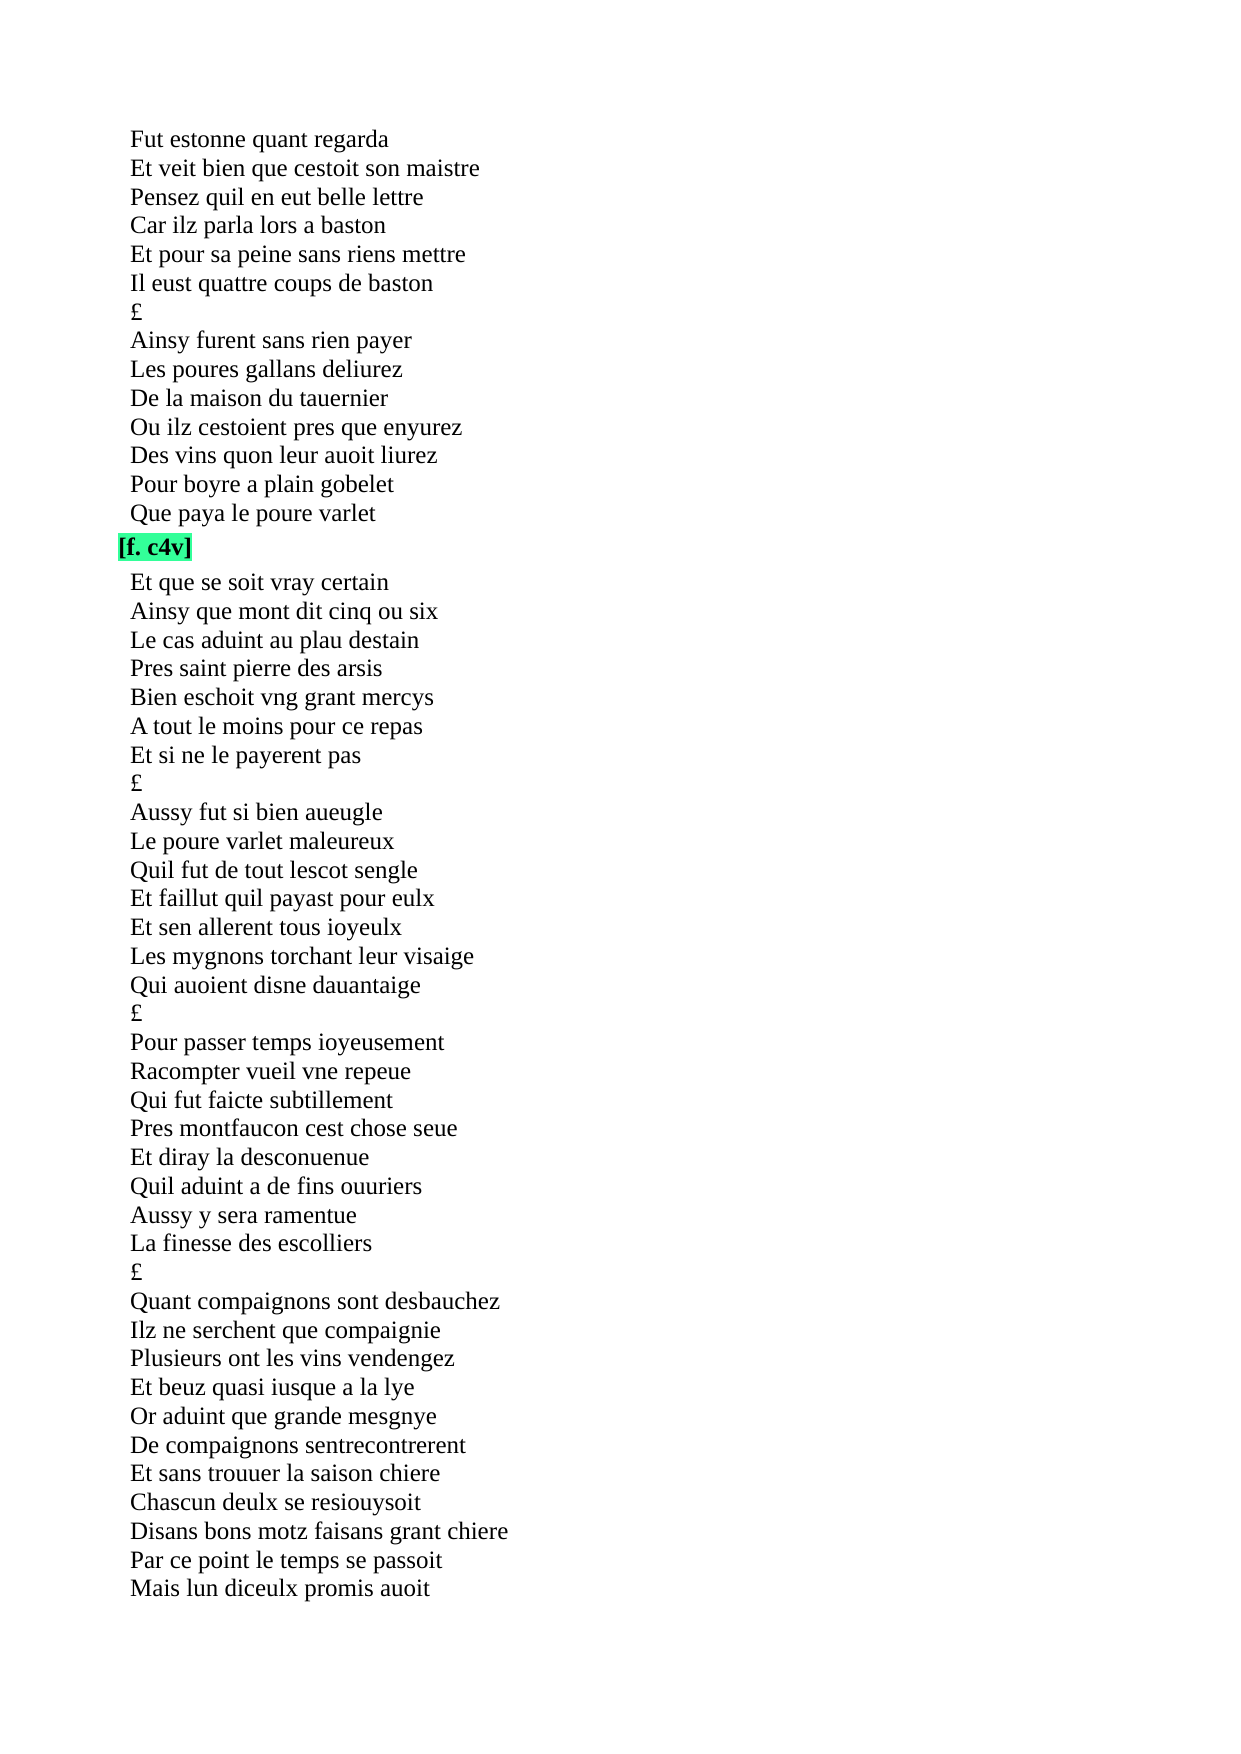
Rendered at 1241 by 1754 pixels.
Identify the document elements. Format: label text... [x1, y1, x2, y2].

text Pres saint pierre des arsis [118, 653, 1122, 682]
text Le poure varlet maleureux [118, 826, 1122, 855]
text Et diray la desconuenue [118, 1142, 1122, 1171]
text Disans bons motz faisans grant chiere [118, 1516, 1122, 1545]
text Fut estonne quant regarda [118, 118, 1122, 153]
text Et sen allerent tous ioyeulx [118, 912, 1122, 941]
text Qui auoient disne dauantaige [118, 970, 1122, 998]
text De compaignons sentrecontrerent [118, 1430, 1122, 1458]
text Et sans trouuer la saison chiere [118, 1458, 1122, 1487]
text [f. c4v] [118, 532, 1122, 561]
text Plusieurs ont les vins vendengez [118, 1343, 1122, 1372]
text £ [118, 1257, 1122, 1286]
text Ainsy que mont dit cinq ou six [118, 596, 1122, 625]
text Et si ne le payerent pas [118, 740, 1122, 768]
text Des vins quon leur auoit liurez [118, 440, 1122, 469]
text Bien eschoit vng grant mercys [118, 682, 1122, 711]
text Qui fut faicte subtillement [118, 1085, 1122, 1113]
text Pour passer temps ioyeusement [118, 1027, 1122, 1056]
text Pensez quil en eut belle lettre [118, 182, 1122, 210]
text Mais lun diceulx promis auoit [118, 1573, 1122, 1608]
text Aussy y sera ramentue [118, 1200, 1122, 1228]
text Ou ilz cestoient pres que enyurez [118, 412, 1122, 440]
text Chascun deulx se resiouysoit [118, 1487, 1122, 1516]
text La finesse des escolliers [118, 1228, 1122, 1257]
text Quant compaignons sont desbauchez [118, 1286, 1122, 1315]
text Aussy fut si bien aueugle [118, 797, 1122, 826]
text £ [118, 297, 1122, 325]
text Pres montfaucon cest chose seue [118, 1113, 1122, 1142]
text Et pour sa peine sans riens mettre [118, 239, 1122, 268]
text £ [118, 998, 1122, 1027]
text Les mygnons torchant leur visaige [118, 941, 1122, 970]
text Et faillut quil payast pour eulx [118, 883, 1122, 912]
text Racompter vueil vne repeue [118, 1056, 1122, 1085]
text Les poures gallans deliurez [118, 354, 1122, 383]
text Que paya le poure varlet [118, 498, 1122, 532]
text A tout le moins pour ce repas [118, 711, 1122, 740]
text Car ilz parla lors a baston [118, 210, 1122, 239]
text Quil aduint a de fins ouuriers [118, 1171, 1122, 1200]
text Il eust quattre coups de baston [118, 268, 1122, 297]
text £ [118, 768, 1122, 797]
text Et que se soit vray certain [118, 561, 1122, 596]
text De la maison du tauernier [118, 383, 1122, 412]
text Et beuz quasi iusque a la lye [118, 1372, 1122, 1401]
text Pour boyre a plain gobelet [118, 469, 1122, 498]
text Le cas aduint au plau destain [118, 625, 1122, 653]
text Ilz ne serchent que compaignie [118, 1315, 1122, 1343]
text Ainsy furent sans rien payer [118, 325, 1122, 354]
text Quil fut de tout lescot sengle [118, 855, 1122, 883]
text Or aduint que grande mesgnye [118, 1401, 1122, 1430]
text Par ce point le temps se passoit [118, 1545, 1122, 1573]
text Et veit bien que cestoit son maistre [118, 153, 1122, 182]
